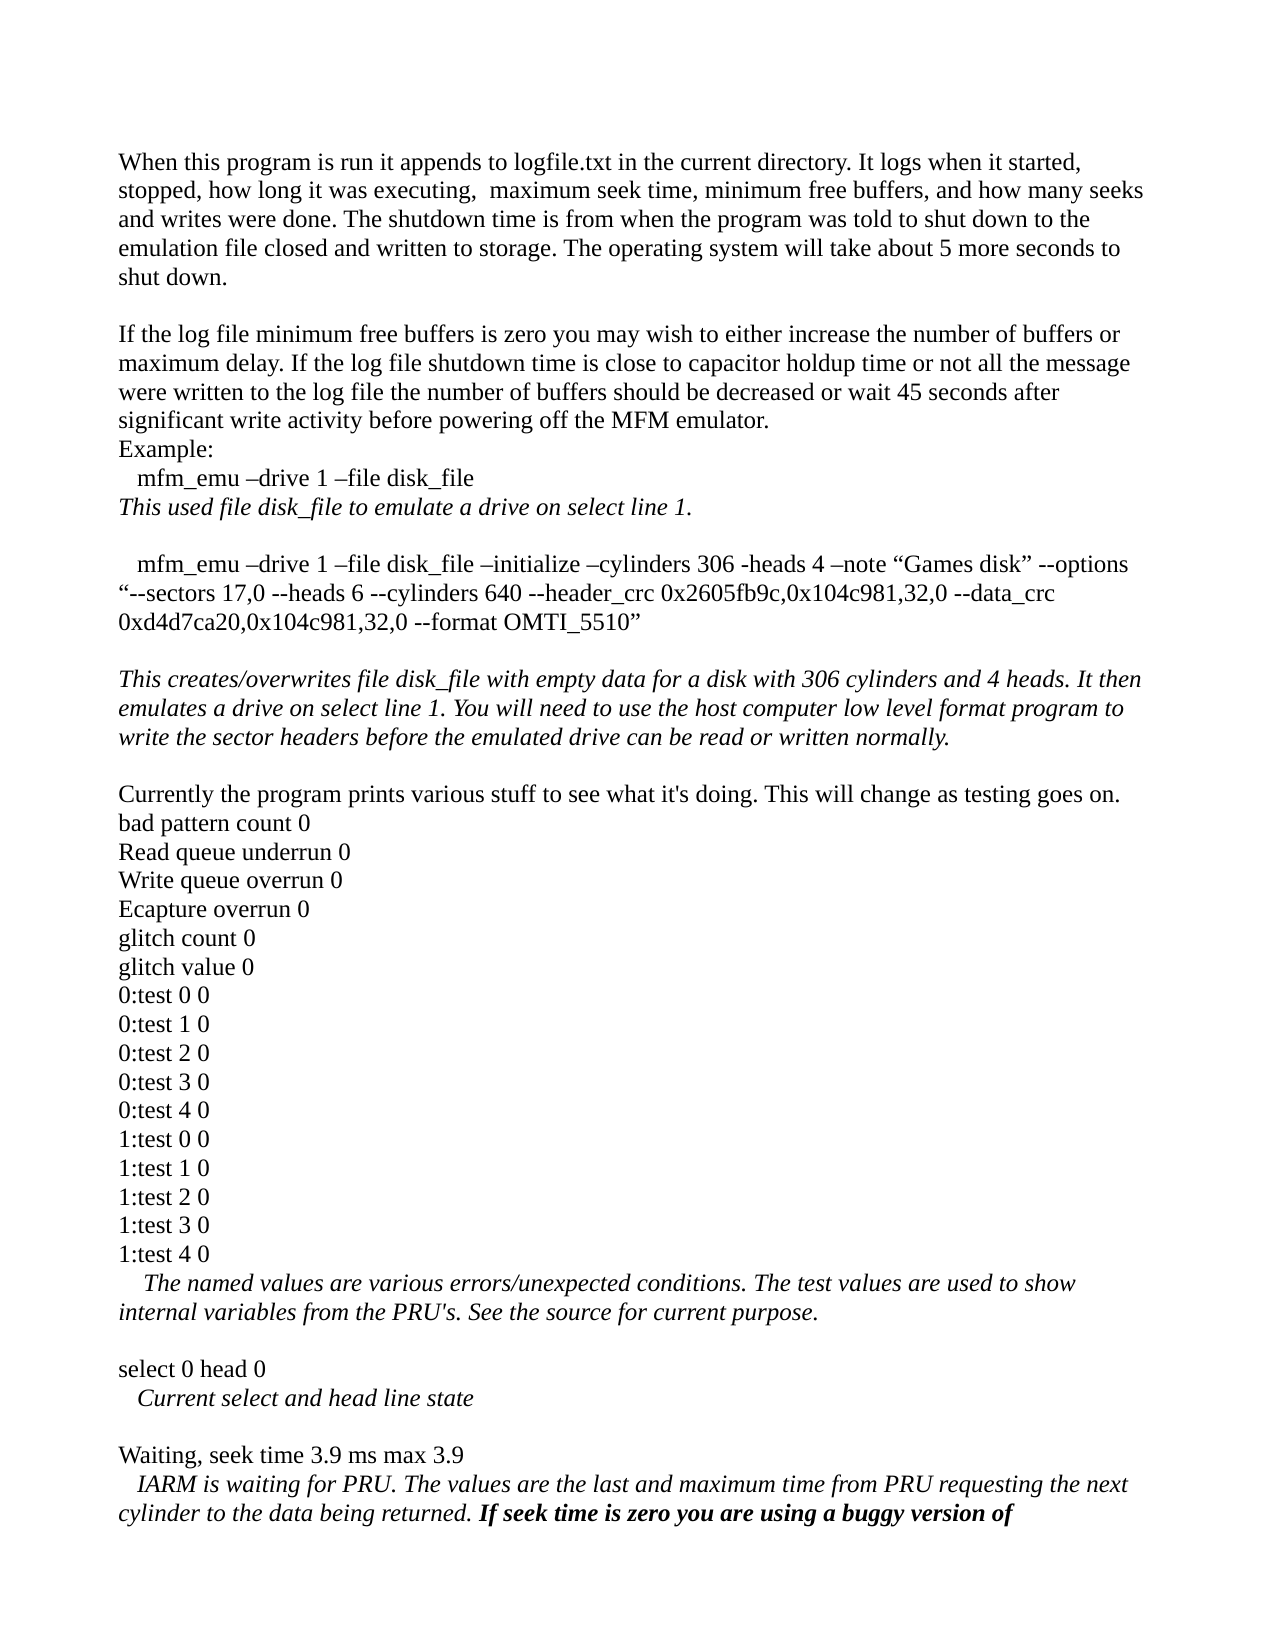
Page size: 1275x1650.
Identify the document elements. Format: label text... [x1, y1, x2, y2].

text Waiting, seek time 3.9 ms max 3.9 [118, 1441, 1157, 1469]
text 1:test 1 0 [118, 1153, 1157, 1182]
text Ecapture overrun 0 [118, 894, 1157, 923]
text 0:test 1 0 [118, 1009, 1157, 1038]
text 1:test 4 0 [118, 1239, 1157, 1268]
text Current select and head line state [118, 1383, 1157, 1412]
text Example: [118, 434, 1157, 463]
text Currently the program prints various stuff to see what it's doing. This will change as testing goes on. [118, 779, 1157, 808]
text select 0 head 0 [118, 1354, 1157, 1383]
text When this program is run it appends to logfile.txt in the current directory. It logs when it started, stopped, how long it was executing, maximum seek time, minimum free buffers, and how many seeks and writes were done. The shutdown time is from when the program was told to shut down to the emulation file closed and written to storage. The operating system will take about 5 more seconds to shut down. [118, 147, 1157, 291]
text 0:test 3 0 [118, 1067, 1157, 1096]
text This creates/overwrites file disk_file with empty data for a disk with 306 cylinders and 4 heads. It then emulates a drive on select line 1. You will need to use the host computer low level format program to write the sector headers before the emulated drive can be read or written normally. [118, 664, 1157, 751]
text Read queue underrun 0 [118, 837, 1157, 866]
text 0:test 0 0 [118, 981, 1157, 1009]
text This used file disk_file to emulate a drive on select line 1. [118, 492, 1157, 521]
text mfm_emu –drive 1 –file disk_file –initialize –cylinders 306 -heads 4 –note “Games disk” --options “--sectors 17,0 --heads 6 --cylinders 640 --header_crc 0x2605fb9c,0x104c981,32,0 --data_crc 0xd4d7ca20,0x104c981,32,0 --format OMTI_5510” [118, 549, 1157, 636]
text Write queue overrun 0 [118, 866, 1157, 894]
text glitch value 0 [118, 952, 1157, 981]
text mfm_emu –drive 1 –file disk_file [118, 463, 1157, 492]
text If the log file minimum free buffers is zero you may wish to either increase the number of buffers or maximum delay. If the log file shutdown time is close to capacitor holdup time or not all the message were written to the log file the number of buffers should be decreased or wait 45 seconds after significant write activity before powering off the MFM emulator. [118, 319, 1157, 434]
text 0:test 2 0 [118, 1038, 1157, 1067]
text bad pattern count 0 [118, 808, 1157, 837]
text The named values are various errors/unexpected conditions. The test values are used to show internal variables from the PRU's. See the source for current purpose. [118, 1268, 1157, 1326]
text IARM is waiting for PRU. The values are the last and maximum time from PRU requesting the next cylinder to the data being returned. If seek time is zero you are using a buggy version of [118, 1469, 1157, 1527]
text 1:test 2 0 [118, 1182, 1157, 1211]
text 1:test 0 0 [118, 1124, 1157, 1153]
text 0:test 4 0 [118, 1096, 1157, 1124]
text 1:test 3 0 [118, 1211, 1157, 1239]
text glitch count 0 [118, 923, 1157, 952]
